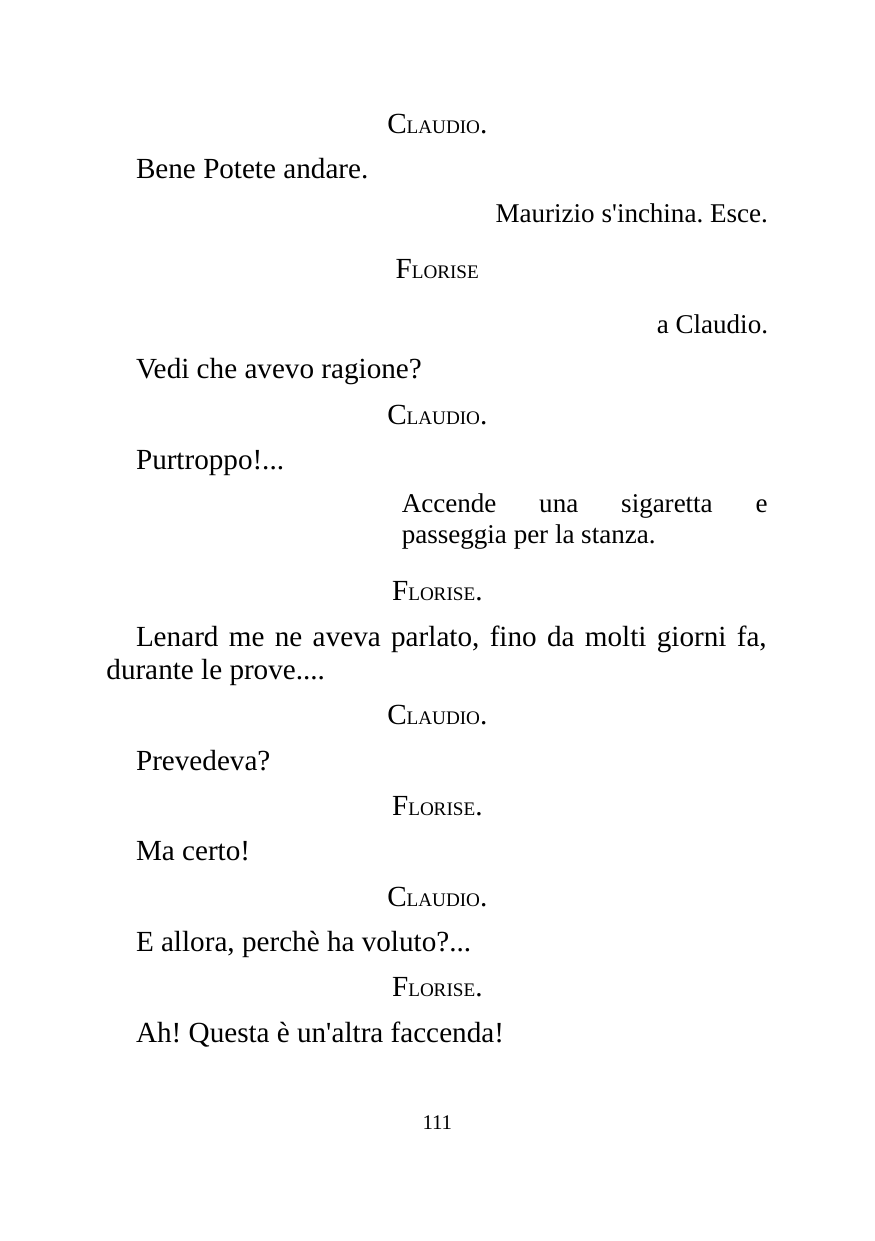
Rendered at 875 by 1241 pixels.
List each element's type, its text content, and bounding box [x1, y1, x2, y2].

text Florise. [106, 969, 768, 1003]
text Florise [106, 252, 768, 285]
text Purtroppo!... [106, 442, 768, 476]
text Accende una sigaretta e passeggia per la stanza. [402, 487, 768, 550]
text Claudio. [106, 397, 768, 430]
text Prevedeva? [106, 743, 768, 776]
text Claudio. [106, 106, 768, 140]
text E allora, perchè ha voluto?... [106, 924, 768, 958]
text Maurizio s'inchina. Esce. [402, 197, 768, 228]
text Claudio. [106, 879, 768, 912]
text a Claudio. [402, 309, 768, 340]
text Claudio. [106, 697, 768, 731]
text Vedi che avevo ragione? [106, 352, 768, 385]
text Bene Potete andare. [106, 152, 768, 185]
text Lenard me ne aveva parlato, fino da molti giorni fa, durante le prove.... [106, 619, 768, 686]
text Florise. [106, 788, 768, 822]
text Florise. [106, 573, 768, 607]
text Ah! Questa è un'altra faccenda! [106, 1015, 768, 1048]
text Ma certo! [106, 833, 768, 867]
